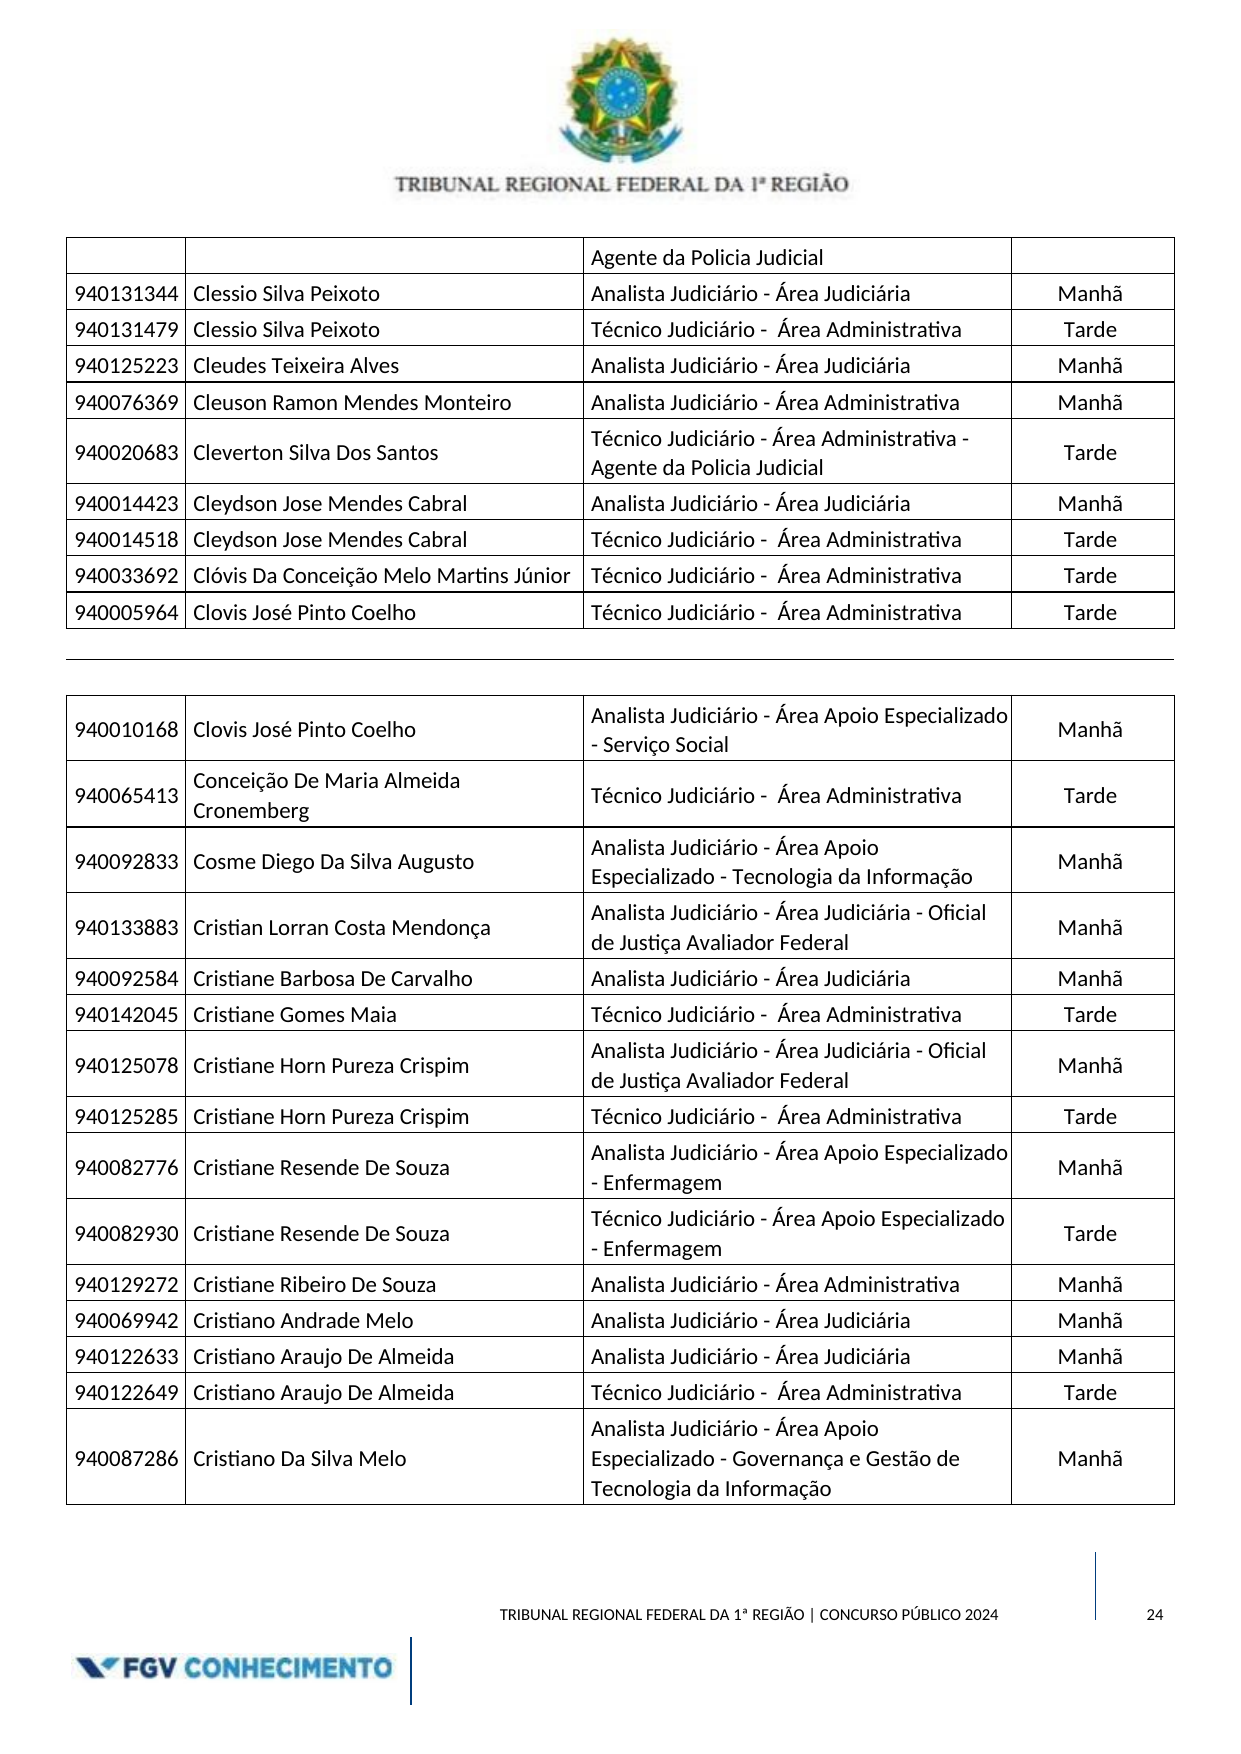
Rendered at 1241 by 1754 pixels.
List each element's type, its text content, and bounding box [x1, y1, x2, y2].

table_cell Analista Judiciário - Área Apoio Especializado - Serviço Social [584, 696, 1011, 760]
table_cell Manhã [1012, 1301, 1174, 1336]
table_cell Técnico Judiciário - Área Administrativa [584, 995, 1011, 1030]
table_cell Manhã [1012, 346, 1174, 381]
table_cell Analista Judiciário - Área Judiciária [584, 274, 1011, 309]
table_cell - Agente da Policia Judicial [584, 238, 1011, 273]
table_cell 940076369 [67, 383, 185, 417]
table_cell Manhã [1012, 1409, 1174, 1504]
table_cell 940092584 [67, 959, 185, 994]
table_cell Cristiano Andrade Melo [186, 1301, 583, 1336]
table_cell 940020683 [67, 419, 185, 483]
table_cell [1012, 238, 1174, 273]
table_cell Tarde [1012, 761, 1174, 826]
table_cell Cleuson Ramon Mendes Monteiro [186, 383, 583, 417]
table_cell 940065413 [67, 761, 185, 826]
table_cell Analista Judiciário - Área Administrativa [584, 383, 1011, 417]
table_cell Tarde [1012, 1199, 1174, 1264]
table_cell 940082776 [67, 1133, 185, 1198]
table_cell Cosme Diego Da Silva Augusto [186, 828, 583, 892]
table_cell Técnico Judiciário - Área Apoio Especializado - Enfermagem [584, 1199, 1011, 1264]
table_cell Técnico Judiciário - Área Administrativa [584, 310, 1011, 345]
table_cell 940087286 [67, 1409, 185, 1504]
table_cell Analista Judiciário - Área Judiciária [584, 1301, 1011, 1336]
table_cell Analista Judiciário - Área Judiciária [584, 484, 1011, 519]
table_cell 940092833 [67, 828, 185, 892]
table_cell Tarde [1012, 556, 1174, 591]
table_cell Cristiane Barbosa De Carvalho [186, 959, 583, 994]
table_header Inscrição [66, 660, 186, 694]
table_cell Cristiane Resende De Souza [186, 1133, 583, 1198]
table_cell 940131344 [67, 274, 185, 309]
table_cell Manhã [1012, 1031, 1174, 1096]
table_cell 940131479 [67, 310, 185, 345]
table_cell 940122649 [67, 1373, 185, 1408]
table_cell Tarde [1012, 1097, 1174, 1132]
table_cell Tarde [1012, 1373, 1174, 1408]
table_cell Manhã [1012, 893, 1174, 958]
table_cell Analista Judiciário - Área Judiciária - Oficial de Justiça Avaliador Federal [584, 1031, 1011, 1096]
table_cell Cristiane Gomes Maia [186, 995, 583, 1030]
table_cell Cristiane Horn Pureza Crispim [186, 1031, 583, 1096]
table_cell Cristiano Araujo De Almeida [186, 1337, 583, 1372]
table_cell 940125223 [67, 346, 185, 381]
table_header Turno de Prova [1012, 660, 1174, 694]
table_cell Cristiane Resende De Souza [186, 1199, 583, 1264]
table_cell Manhã [1012, 383, 1174, 417]
table_cell Cristiano Araujo De Almeida [186, 1373, 583, 1408]
table_cell Manhã [1012, 1337, 1174, 1372]
table_cell Clessio Silva Peixoto [186, 310, 583, 345]
table_cell 940129272 [67, 1265, 185, 1300]
table_cell Clóvis Da Conceição Melo Martins Júnior [186, 556, 583, 591]
table_cell Técnico Judiciário - Área Administrativa [584, 761, 1011, 826]
table_cell 940014518 [67, 520, 185, 555]
table_cell Tarde [1012, 593, 1174, 627]
table_cell Tarde [1012, 520, 1174, 555]
table_cell 940014423 [67, 484, 185, 519]
table_cell Analista Judiciário - Área Apoio Especializado - Enfermagem [584, 1133, 1011, 1198]
table_cell Analista Judiciário - Área Judiciária [584, 959, 1011, 994]
table_cell Conceição De Maria Almeida Cronemberg [186, 761, 583, 826]
table_cell 940142045 [67, 995, 185, 1030]
table_cell Técnico Judiciário - Área Administrativa [584, 556, 1011, 591]
table_cell Técnico Judiciário - Área Administrativa [584, 1373, 1011, 1408]
table_cell Cristian Lorran Costa Mendonça [186, 893, 583, 958]
table_cell 940005964 [67, 593, 185, 627]
table_cell Analista Judiciário - Área Judiciária [584, 1337, 1011, 1372]
table_cell 940133883 [67, 893, 185, 958]
table_cell Manhã [1012, 484, 1174, 519]
table_cell Cristiane Horn Pureza Crispim [186, 1097, 583, 1132]
table_cell Analista Judiciário - Área Apoio Especializado - Tecnologia da Informação [584, 828, 1011, 892]
table_cell Cleydson Jose Mendes Cabral [186, 484, 583, 519]
table_cell Cristiane Ribeiro De Souza [186, 1265, 583, 1300]
table_cell 940069942 [67, 1301, 185, 1336]
table_cell Manhã [1012, 1265, 1174, 1300]
table_cell Tarde [1012, 419, 1174, 483]
table_cell Clessio Silva Peixoto [186, 274, 583, 309]
table_cell 940125285 [67, 1097, 185, 1132]
table_cell Clovis José Pinto Coelho [186, 593, 583, 627]
table_cell 940082930 [67, 1199, 185, 1264]
table_cell Manhã [1012, 696, 1174, 760]
table_cell Técnico Judiciário - Área Administrativa [584, 593, 1011, 627]
table_cell Analista Judiciário - Área Administrativa [584, 1265, 1011, 1300]
table_cell Analista Judiciário - Área Apoio Especializado - Governança e Gestão de Tecnologia da Informação [584, 1409, 1011, 1504]
table_cell Manhã [1012, 959, 1174, 994]
table_cell Tarde [1012, 995, 1174, 1030]
table_cell 940010168 [67, 696, 185, 760]
table_cell Técnico Judiciário - Área Administrativa [584, 520, 1011, 555]
table_cell [186, 238, 583, 273]
table_cell 940033692 [67, 556, 185, 591]
table_cell Cleydson Jose Mendes Cabral [186, 520, 583, 555]
table_cell Analista Judiciário - Área Judiciária [584, 346, 1011, 381]
table_cell 940122633 [67, 1337, 185, 1372]
table_cell Cleverton Silva Dos Santos [186, 419, 583, 483]
table_cell Técnico Judiciário - Área Administrativa [584, 1097, 1011, 1132]
table_cell Manhã [1012, 1133, 1174, 1198]
table_cell Manhã [1012, 274, 1174, 309]
table_cell Cleudes Teixeira Alves [186, 346, 583, 381]
table_cell [67, 238, 185, 273]
table_cell Manhã [1012, 828, 1174, 892]
table_cell Clovis José Pinto Coelho [186, 696, 583, 760]
table_cell 940125078 [67, 1031, 185, 1096]
table_cell Analista Judiciário - Área Judiciária - Oficial de Justiça Avaliador Federal [584, 893, 1011, 958]
table_cell Técnico Judiciário - Área Administrativa - Agente da Policia Judicial [584, 419, 1011, 483]
table_cell Tarde [1012, 310, 1174, 345]
table_cell Cristiano Da Silva Melo [186, 1409, 583, 1504]
table_header Cargo [584, 660, 1012, 694]
table_header Nome [186, 660, 583, 694]
